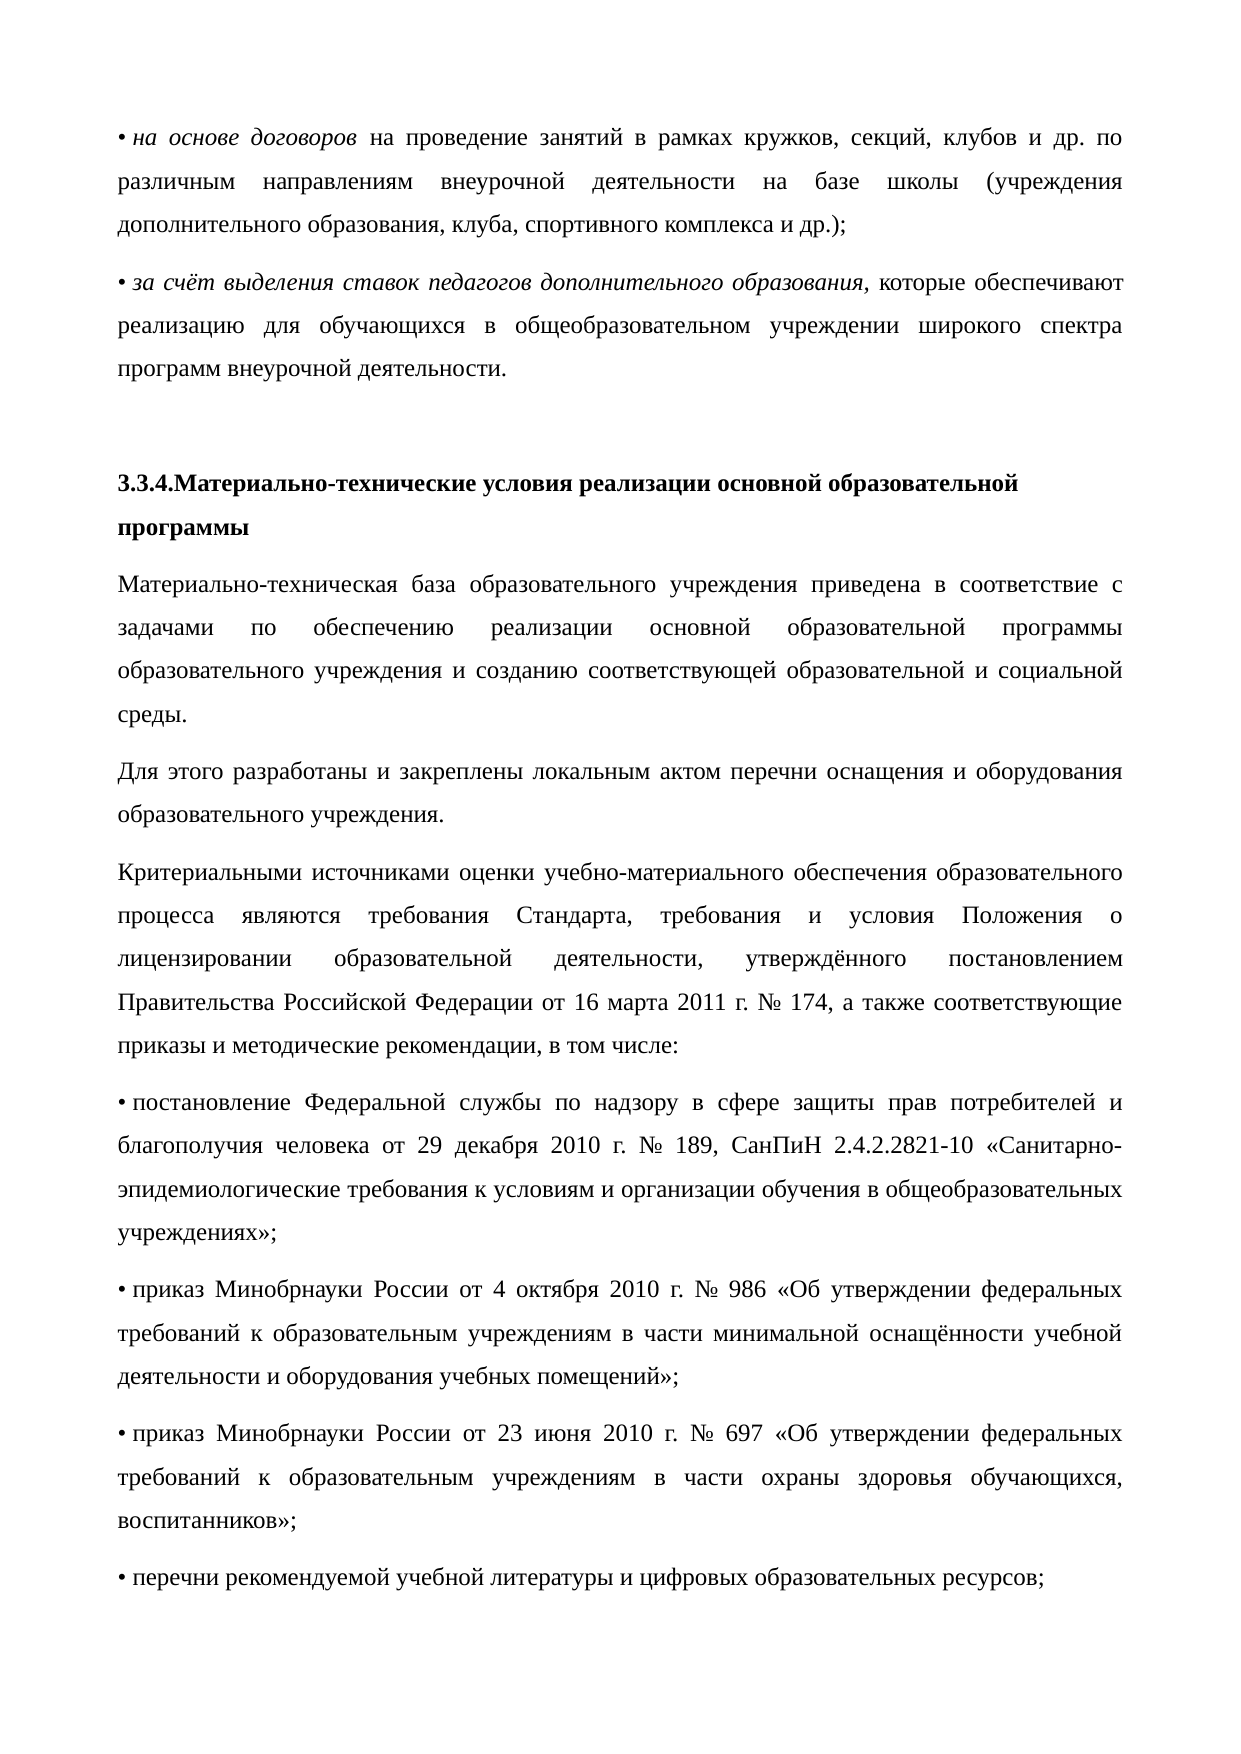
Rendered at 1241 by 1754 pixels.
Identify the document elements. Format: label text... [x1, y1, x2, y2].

text 3.3.4.Материально-технические условия реализации основной образовательной программы [117, 468, 1123, 540]
text Для этого разработаны и закреплены локальным актом перечни оснащения и оборудования образовательного учреждения. [117, 756, 1123, 828]
text • за счёт выделения ставок педагогов дополнительного образования, которые обеспечивают реализацию для обучающихся в общеобразовательном учреждении широкого спектра программ внеурочной деятельности. [117, 267, 1123, 382]
text Материально-техническая база образовательного учреждения приведена в соответствие с задачами по обеспечению реализации основной образовательной программы образовательного учреждения и созданию соответствующей образовательной и социальной среды. [117, 569, 1123, 727]
text • приказ Минобрнауки России от 23 июня 2010 г. № 697 «Об утверждении федеральных требований к образовательным учреждениям в части охраны здоровья обучающихся, воспитанников»; [117, 1418, 1123, 1533]
text • на основе договоров на проведение занятий в рамках кружков, секций, клубов и др. по различным направлениям внеурочной деятельности на базе школы (учреждения дополнительного образования, клуба, спортивного комплекса и др.); [117, 118, 1123, 238]
text • перечни рекомендуемой учебной литературы и цифровых образовательных ресурсов; [117, 1562, 1123, 1591]
text Критериальными источниками оценки учебно-материального обеспечения образовательного процесса являются требования Стандарта, требования и условия Положения о лицензировании образовательной деятельности, утверждённого постановлением Правительства Российской Федерации от 16 марта 2011 г. № 174, а также соответствующие приказы и методические рекомендации, в том числе: [117, 857, 1123, 1058]
text • приказ Минобрнауки России от 4 октября 2010 г. № 986 «Об утверждении федеральных требований к образовательным учреждениям в части минимальной оснащённости учебной деятельности и оборудования учебных помещений»; [117, 1274, 1123, 1389]
text • постановление Федеральной службы по надзору в сфере защиты прав потребителей и благополучия человека от 29 декабря 2010 г. № 189, СанПиН 2.4.2.2821-10 «Санитарно-эпидемиологические требования к условиям и организации обучения в общеобразовательных учреждениях»; [117, 1087, 1123, 1246]
